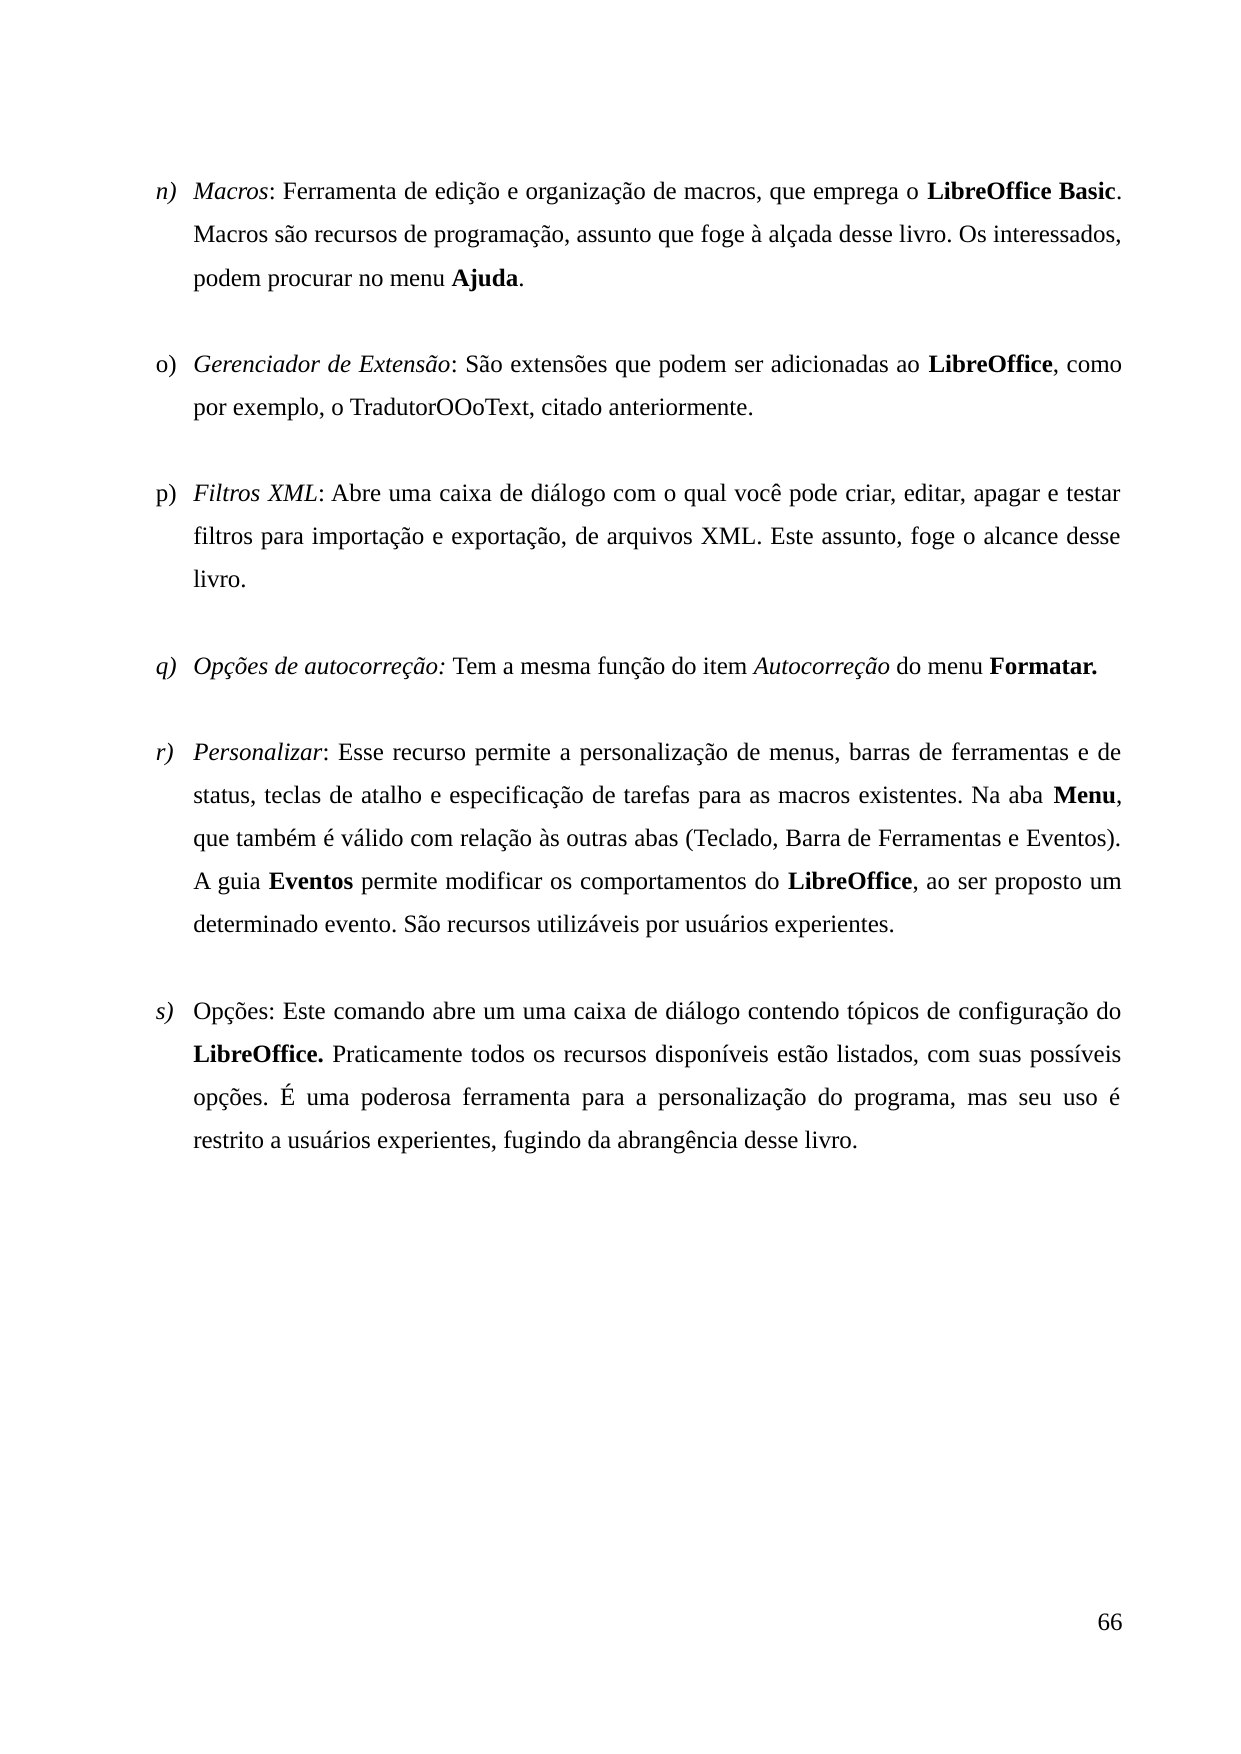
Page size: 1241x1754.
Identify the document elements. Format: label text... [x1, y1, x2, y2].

list Opções: Este comando abre um uma caixa de diálogo contendo tópicos de configuração do LibreOffice. Praticamente todos os recursos disponíveis estão listados, com suas possíveis opções. É uma poderosa ferramenta para a personalização do programa, mas seu uso é restrito a usuários experientes, fugindo da abrangência desse livro. [156, 996, 1122, 1154]
list Personalizar: Esse recurso permite a personalização de menus, barras de ferramentas e de status, teclas de atalho e especificação de tarefas para as macros existentes. Na aba Menu, que também é válido com relação às outras abas (Teclado, Barra de Ferramentas e Eventos). A guia Eventos permite modificar os comportamentos do LibreOffice, ao ser proposto um determinado evento. São recursos utilizáveis por usuários experientes. [156, 737, 1122, 938]
list Macros: Ferramenta de edição e organização de macros, que emprega o LibreOffice Basic. Macros são recursos de programação, assunto que foge à alçada desse livro. Os interessados, podem procurar no menu Ajuda. [156, 176, 1122, 291]
list Gerenciador de Extensão: São extensões que podem ser adicionadas ao LibreOffice, como por exemplo, o TradutorOOoText, citado anteriormente. [156, 349, 1122, 421]
list Filtros XML: Abre uma caixa de diálogo com o qual você pode criar, editar, apagar e testar filtros para importação e exportação, de arquivos XML. Este assunto, foge o alcance desse livro. [156, 478, 1122, 593]
list Opções de autocorreção: Tem a mesma função do item Autocorreção do menu Formatar. [156, 651, 1122, 679]
